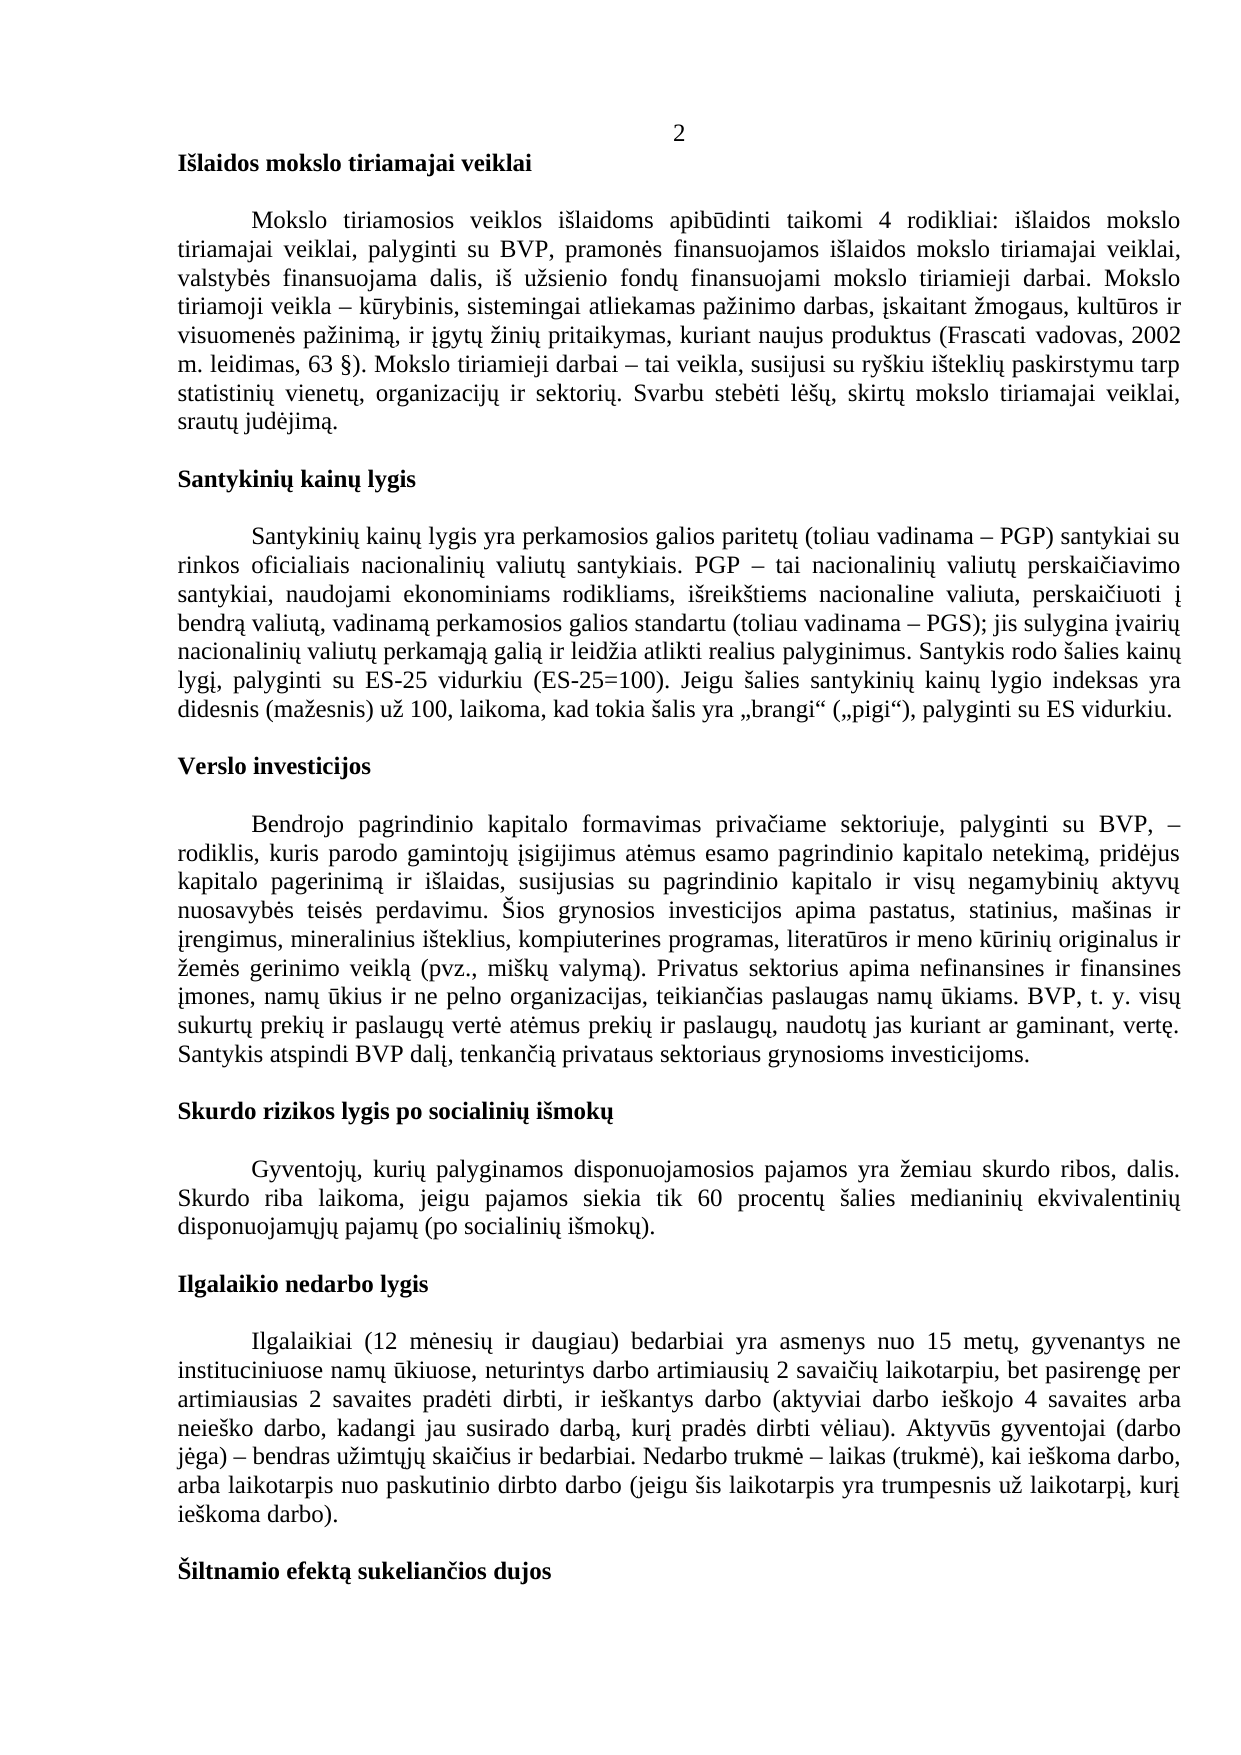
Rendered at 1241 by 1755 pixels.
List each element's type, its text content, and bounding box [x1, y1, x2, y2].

text Santykinių kainų lygis [177, 464, 1181, 493]
text Skurdo rizikos lygis po socialinių išmokų [177, 1096, 1181, 1125]
text Mokslo tiriamosios veiklos išlaidoms apibūdinti taikomi 4 rodikliai: išlaidos mokslo tiriamajai veiklai, palyginti su BVP, pramonės finansuojamos išlaidos mokslo tiriamajai veiklai, valstybės finansuojama dalis, iš užsienio fondų finansuojami mokslo tiriamieji darbai. Mokslo tiriamoji veikla – kūrybinis, sistemingai atliekamas pažinimo darbas, įskaitant žmogaus, kultūros ir visuomenės pažinimą, ir įgytų žinių pritaikymas, kuriant naujus produktus (Frascati vadovas, 2002 m. leidimas, 63 §). Mokslo tiriamieji darbai – tai veikla, susijusi su ryškiu išteklių paskirstymu tarp statistinių vienetų, organizacijų ir sektorių. Svarbu stebėti lėšų, skirtų mokslo tiriamajai veiklai, srautų judėjimą. [177, 205, 1181, 435]
text Verslo investicijos [177, 751, 1181, 780]
text Išlaidos mokslo tiriamajai veiklai [177, 148, 1181, 176]
text Ilgalaikio nedarbo lygis [177, 1269, 1181, 1298]
text Santykinių kainų lygis yra perkamosios galios paritetų (toliau vadinama – PGP) santykiai su rinkos oficialiais nacionalinių valiutų santykiais. PGP – tai nacionalinių valiutų perskaičiavimo santykiai, naudojami ekonominiams rodikliams, išreikštiems nacionaline valiuta, perskaičiuoti į bendrą valiutą, vadinamą perkamosios galios standartu (toliau vadinama – PGS); jis sulygina įvairių nacionalinių valiutų perkamąją galią ir leidžia atlikti realius palyginimus. Santykis rodo šalies kainų lygį, palyginti su ES-25 vidurkiu (ES-25=100). Jeigu šalies santykinių kainų lygio indeksas yra didesnis (mažesnis) už 100, laikoma, kad tokia šalis yra „brangi“ („pigi“), palyginti su ES vidurkiu. [177, 521, 1181, 723]
text Bendrojo pagrindinio kapitalo formavimas privačiame sektoriuje, palyginti su BVP, – rodiklis, kuris parodo gamintojų įsigijimus atėmus esamo pagrindinio kapitalo netekimą, pridėjus kapitalo pagerinimą ir išlaidas, susijusias su pagrindinio kapitalo ir visų negamybinių aktyvų nuosavybės teisės perdavimu. Šios grynosios investicijos apima pastatus, statinius, mašinas ir įrengimus, mineralinius išteklius, kompiuterines programas, literatūros ir meno kūrinių originalus ir žemės gerinimo veiklą (pvz., miškų valymą). Privatus sektorius apima nefinansines ir finansines įmones, namų ūkius ir ne pelno organizacijas, teikiančias paslaugas namų ūkiams. BVP, t. y. visų sukurtų prekių ir paslaugų vertė atėmus prekių ir paslaugų, naudotų jas kuriant ar gaminant, vertę. Santykis atspindi BVP dalį, tenkančią privataus sektoriaus grynosioms investicijoms. [177, 809, 1181, 1068]
text Šiltnamio efektą sukeliančios dujos [177, 1556, 1181, 1585]
text Gyventojų, kurių palyginamos disponuojamosios pajamos yra žemiau skurdo ribos, dalis. Skurdo riba laikoma, jeigu pajamos siekia tik 60 procentų šalies medianinių ekvivalentinių disponuojamųjų pajamų (po socialinių išmokų). [177, 1154, 1181, 1240]
text Ilgalaikiai (12 mėnesių ir daugiau) bedarbiai yra asmenys nuo 15 metų, gyvenantys ne instituciniuose namų ūkiuose, neturintys darbo artimiausių 2 savaičių laikotarpiu, bet pasirengę per artimiausias 2 savaites pradėti dirbti, ir ieškantys darbo (aktyviai darbo ieškojo 4 savaites arba neieško darbo, kadangi jau susirado darbą, kurį pradės dirbti vėliau). Aktyvūs gyventojai (darbo jėga) – bendras užimtųjų skaičius ir bedarbiai. Nedarbo trukmė – laikas (trukmė), kai ieškoma darbo, arba laikotarpis nuo paskutinio dirbto darbo (jeigu šis laikotarpis yra trumpesnis už laikotarpį, kurį ieškoma darbo). [177, 1326, 1181, 1528]
